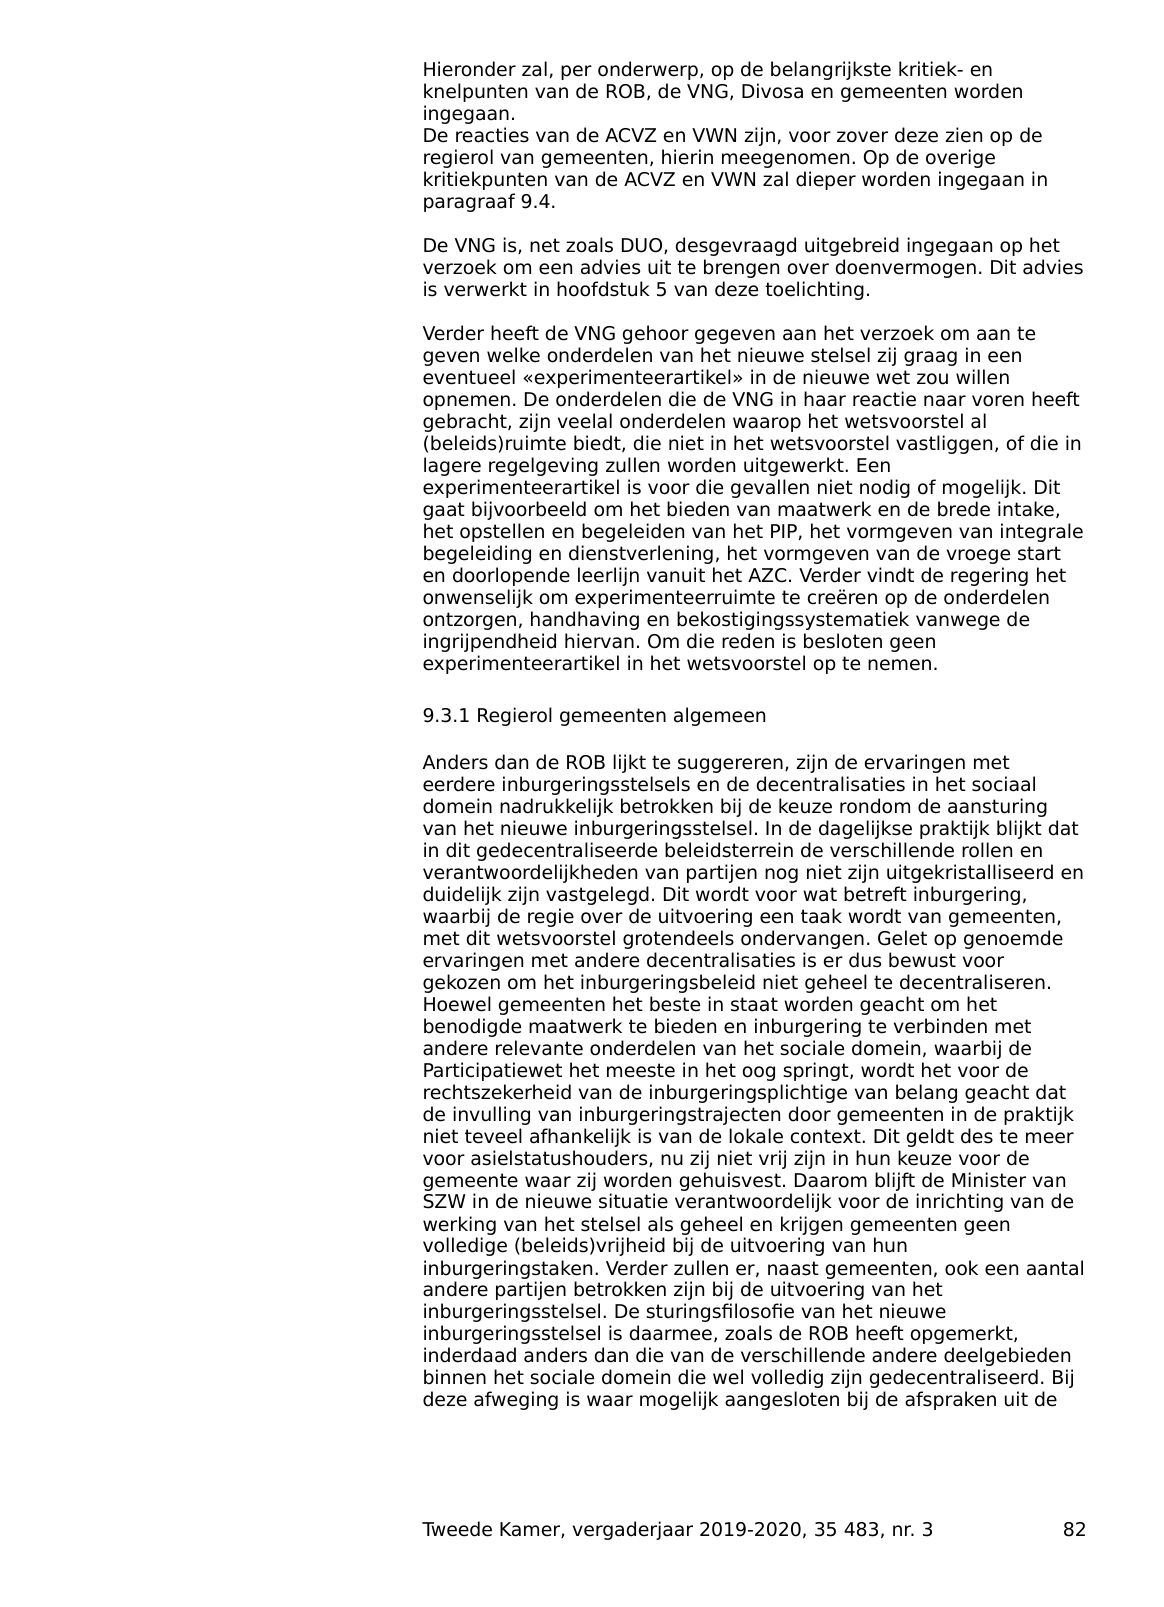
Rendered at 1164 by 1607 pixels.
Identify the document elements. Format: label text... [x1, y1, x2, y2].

text Hieronder zal, per onderwerp, op de belangrijkste kritiek- en knelpunten van de ROB, de VNG, Divosa en gemeenten worden ingegaan. [422, 59, 1087, 125]
text Verder heeft de VNG gehoor gegeven aan het verzoek om aan te geven welke onderdelen van het nieuwe stelsel zij graag in een eventueel «experimenteerartikel» in de nieuwe wet zou willen opnemen. De onderdelen die de VNG in haar reactie naar voren heeft gebracht, zijn veelal onderdelen waarop het wetsvoorstel al (beleids)ruimte biedt, die niet in het wetsvoorstel vastliggen, of die in lagere regelgeving zullen worden uitgewerkt. Een experimenteerartikel is voor die gevallen niet nodig of mogelijk. Dit gaat bijvoorbeeld om het bieden van maatwerk en de brede intake, het opstellen en begeleiden van het PIP, het vormgeven van integrale begeleiding en dienstverlening, het vormgeven van de vroege start en doorlopende leerlijn vanuit het AZC. Verder vindt de regering het onwenselijk om experimenteerruimte te creëren op de onderdelen ontzorgen, handhaving en bekostigingssystematiek vanwege de ingrijpendheid hiervan. Om die reden is besloten geen experimenteerartikel in het wetsvoorstel op te nemen. [422, 323, 1087, 675]
text De VNG is, net zoals DUO, desgevraagd uitgebreid ingegaan op het verzoek om een advies uit te brengen over doenvermogen. Dit advies is verwerkt in hoofdstuk 5 van deze toelichting. [422, 235, 1087, 301]
text Anders dan de ROB lijkt te suggereren, zijn de ervaringen met eerdere inburgeringsstelsels en de decentralisaties in het sociaal domein nadrukkelijk betrokken bij de keuze rondom de aansturing van het nieuwe inburgeringsstelsel. In de dagelijkse praktijk blijkt dat in dit gedecentraliseerde beleidsterrein de verschillende rollen en verantwoordelijkheden van partijen nog niet zijn uitgekristalliseerd en duidelijk zijn vastgelegd. Dit wordt voor wat betreft inburgering, waarbij de regie over de uitvoering een taak wordt van gemeenten, met dit wetsvoorstel grotendeels ondervangen. Gelet op genoemde ervaringen met andere decentralisaties is er dus bewust voor gekozen om het inburgeringsbeleid niet geheel te decentraliseren. Hoewel gemeenten het beste in staat worden geacht om het benodigde maatwerk te bieden en inburgering te verbinden met andere relevante onderdelen van het sociale domein, waarbij de Participatiewet het meeste in het oog springt, wordt het voor de rechtszekerheid van de inburgeringsplichtige van belang geacht dat de invulling van inburgeringstrajecten door gemeenten in de praktijk niet teveel afhankelijk is van de lokale context. Dit geldt des te meer voor asielstatushouders, nu zij niet vrij zijn in hun keuze voor de gemeente waar zij worden gehuisvest. Daarom blijft de Minister van SZW in de nieuwe situatie verantwoordelijk voor de inrichting van de werking van het stelsel als geheel en krijgen gemeenten geen volledige (beleids)vrijheid bij de uitvoering van hun inburgeringstaken. Verder zullen er, naast gemeenten, ook een aantal andere partijen betrokken zijn bij de uitvoering van het inburgeringsstelsel. De sturingsfilosofie van het nieuwe inburgeringsstelsel is daarmee, zoals de ROB heeft opgemerkt, inderdaad anders dan die van de verschillende andere deelgebieden binnen het sociale domein die wel volledig zijn gedecentraliseerd. Bij deze afweging is waar mogelijk aangesloten bij de afspraken uit de [422, 752, 1087, 1411]
text De reacties van de ACVZ en VWN zijn, voor zover deze zien op de regierol van gemeenten, hierin meegenomen. Op de overige kritiekpunten van de ACVZ en VWN zal dieper worden ingegaan in paragraaf 9.4. [422, 125, 1087, 213]
subtitle 9.3.1 Regierol gemeenten algemeen [422, 705, 1087, 727]
